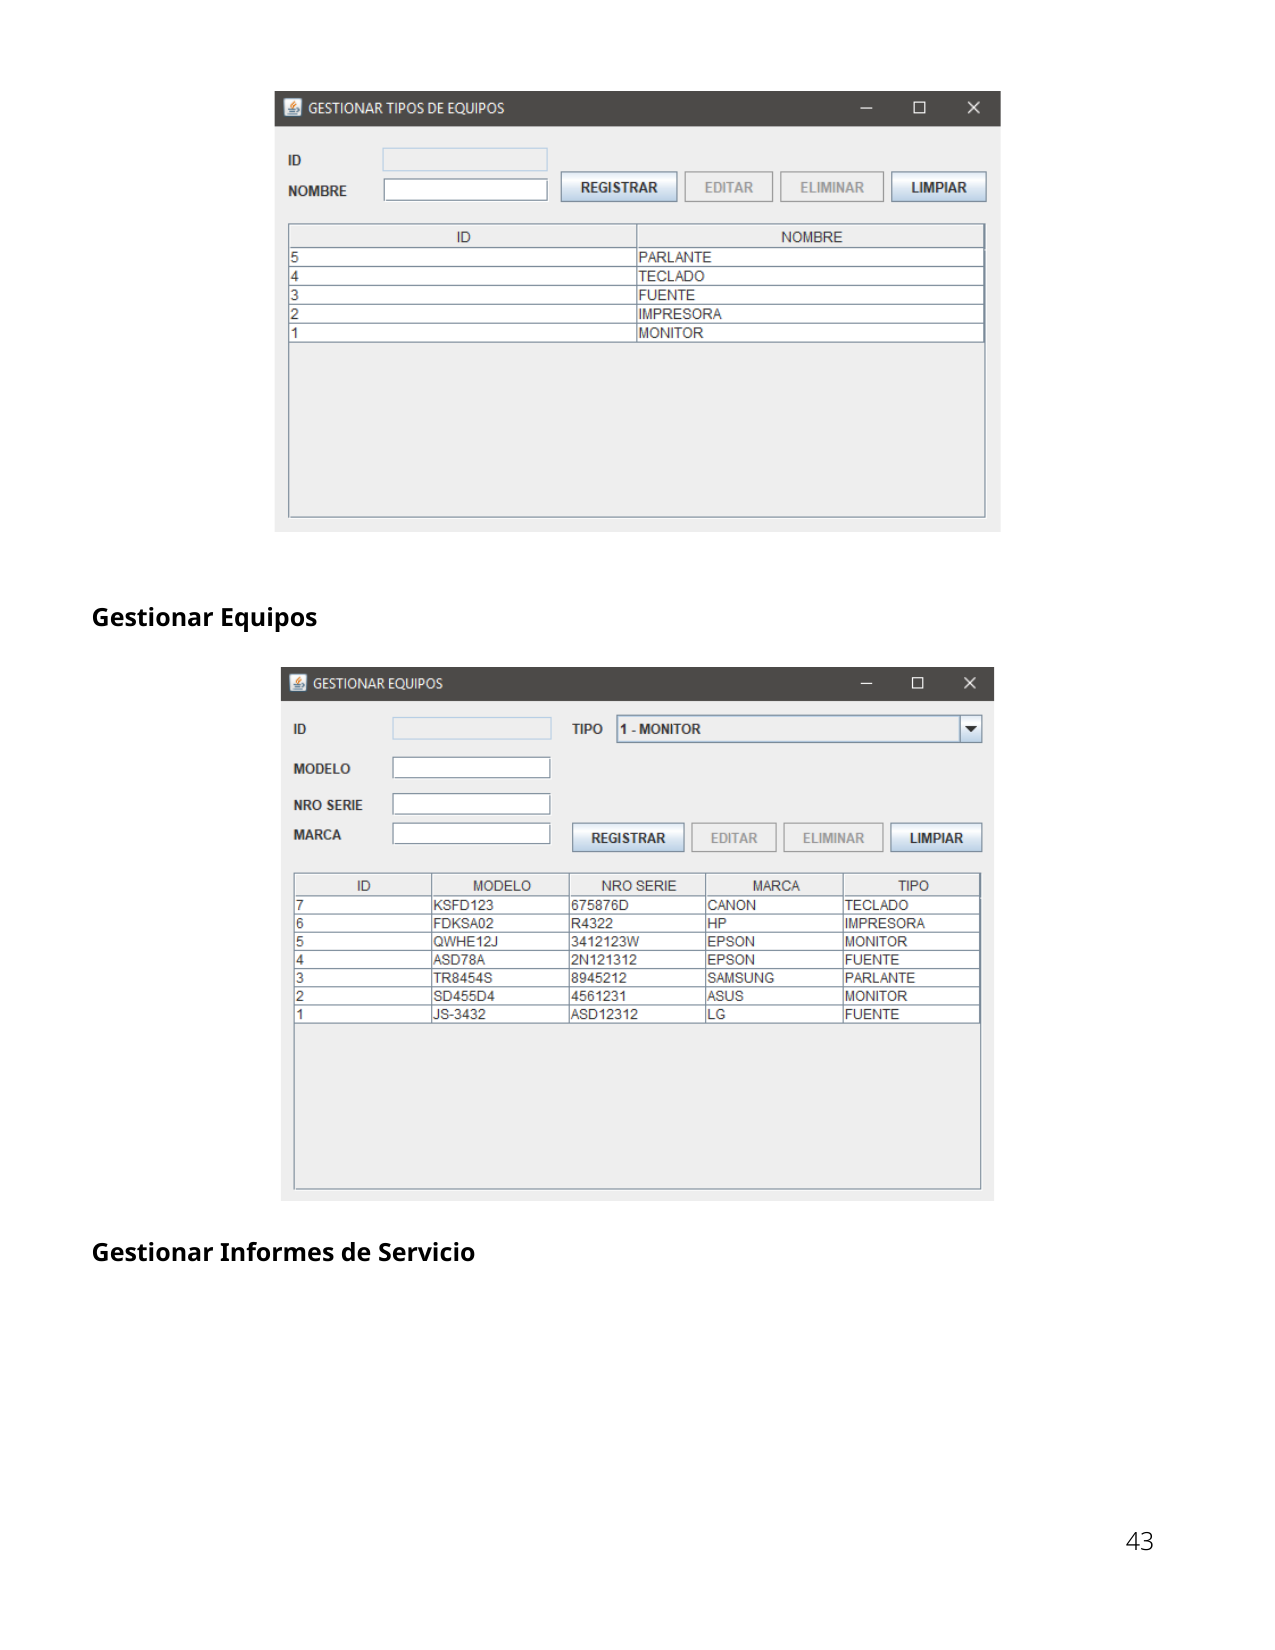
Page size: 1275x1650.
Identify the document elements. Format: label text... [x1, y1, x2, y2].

text Gestionar Equipos [91, 599, 1183, 633]
picture [280, 667, 995, 1201]
text Gestionar Informes de Servicio [91, 1234, 1183, 1269]
picture [274, 91, 1001, 532]
